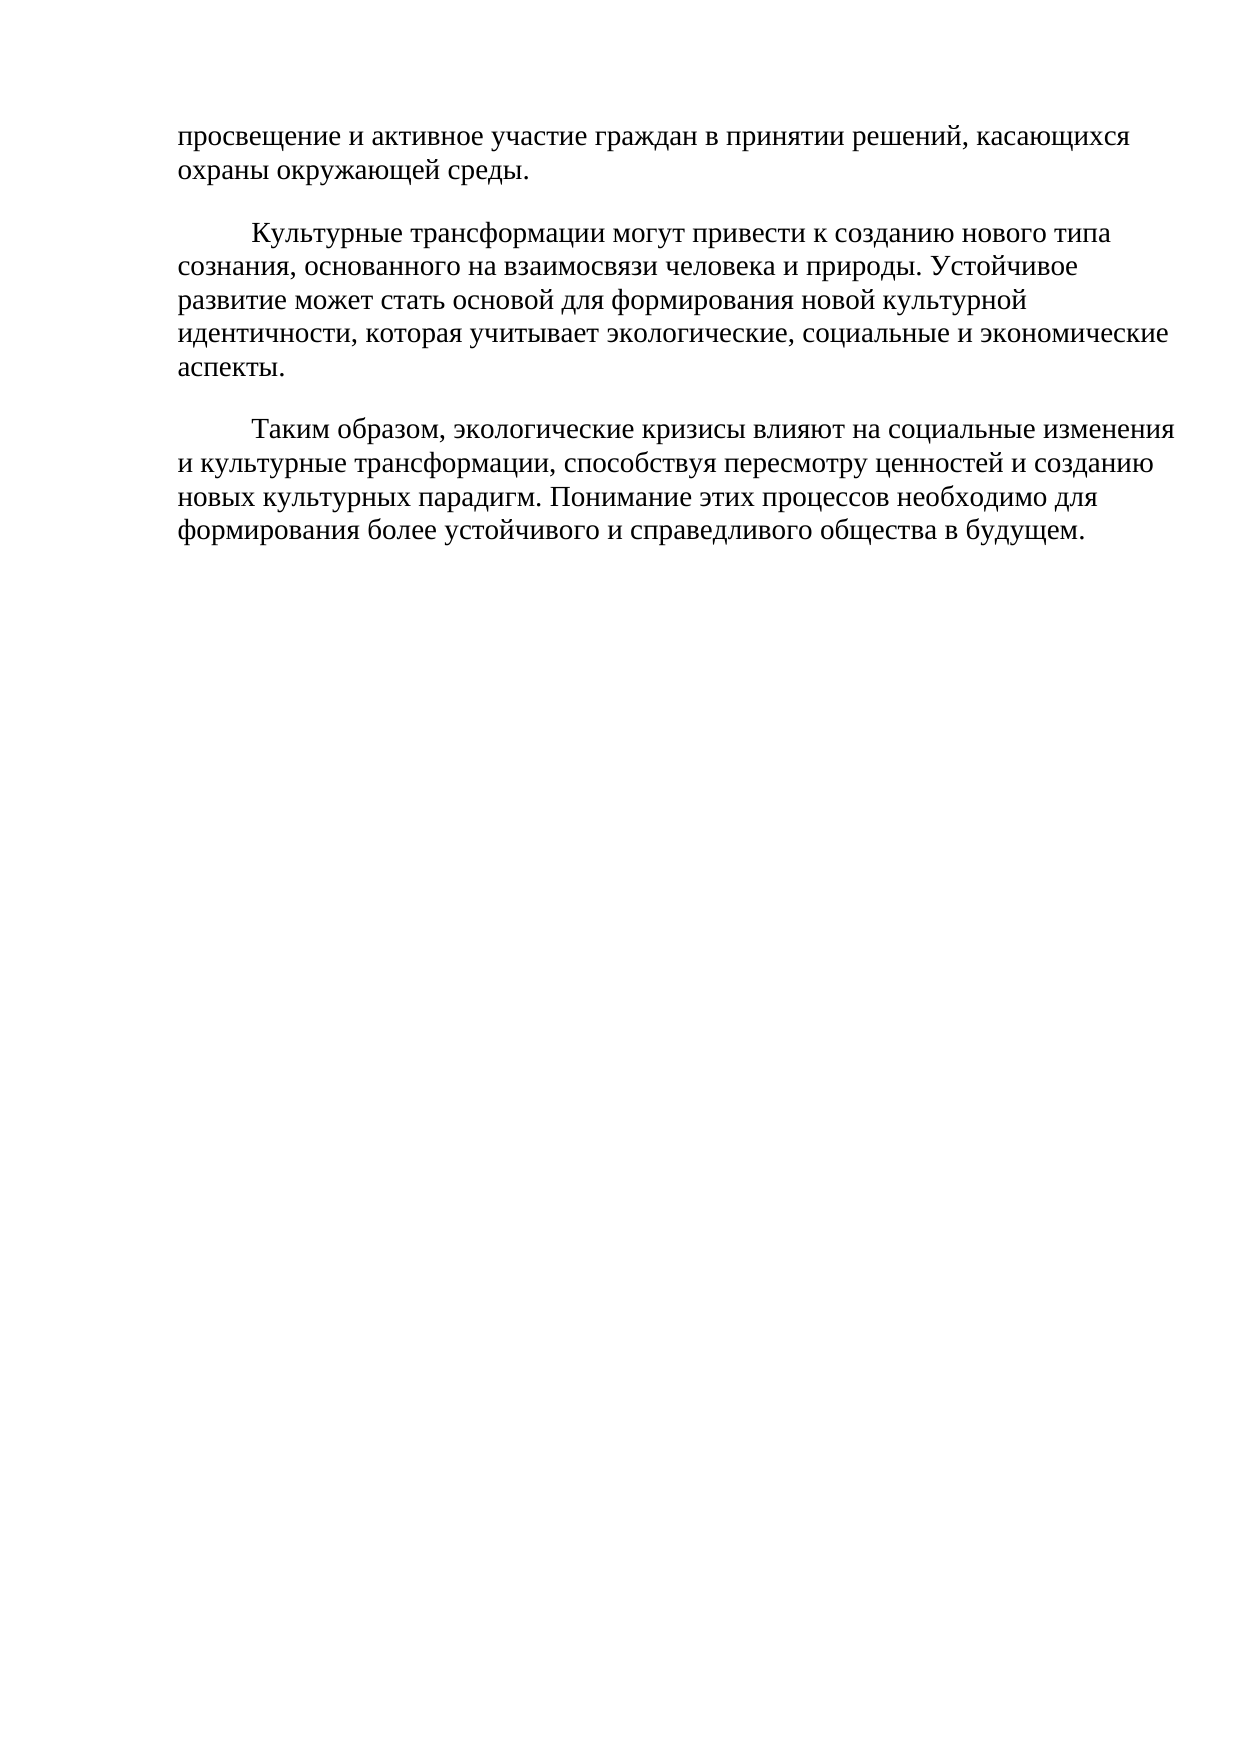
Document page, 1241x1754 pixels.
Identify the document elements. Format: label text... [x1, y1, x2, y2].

subtitle Таким образом, экологические кризисы влияют на социальные изменения и культурные трансформации, способствуя пересмотру ценностей и созданию новых культурных парадигм. Понимание этих процессов необходимо для формирования более устойчивого и справедливого общества в будущем. [177, 412, 1182, 546]
subtitle Культурные трансформации могут привести к созданию нового типа сознания, основанного на взаимосвязи человека и природы. Устойчивое развитие может стать основой для формирования новой культурной идентичности, которая учитывает экологические, социальные и экономические аспекты. [177, 215, 1182, 382]
subtitle просвещение и активное участие граждан в принятии решений, касающихся охраны окружающей среды. [177, 118, 1182, 186]
